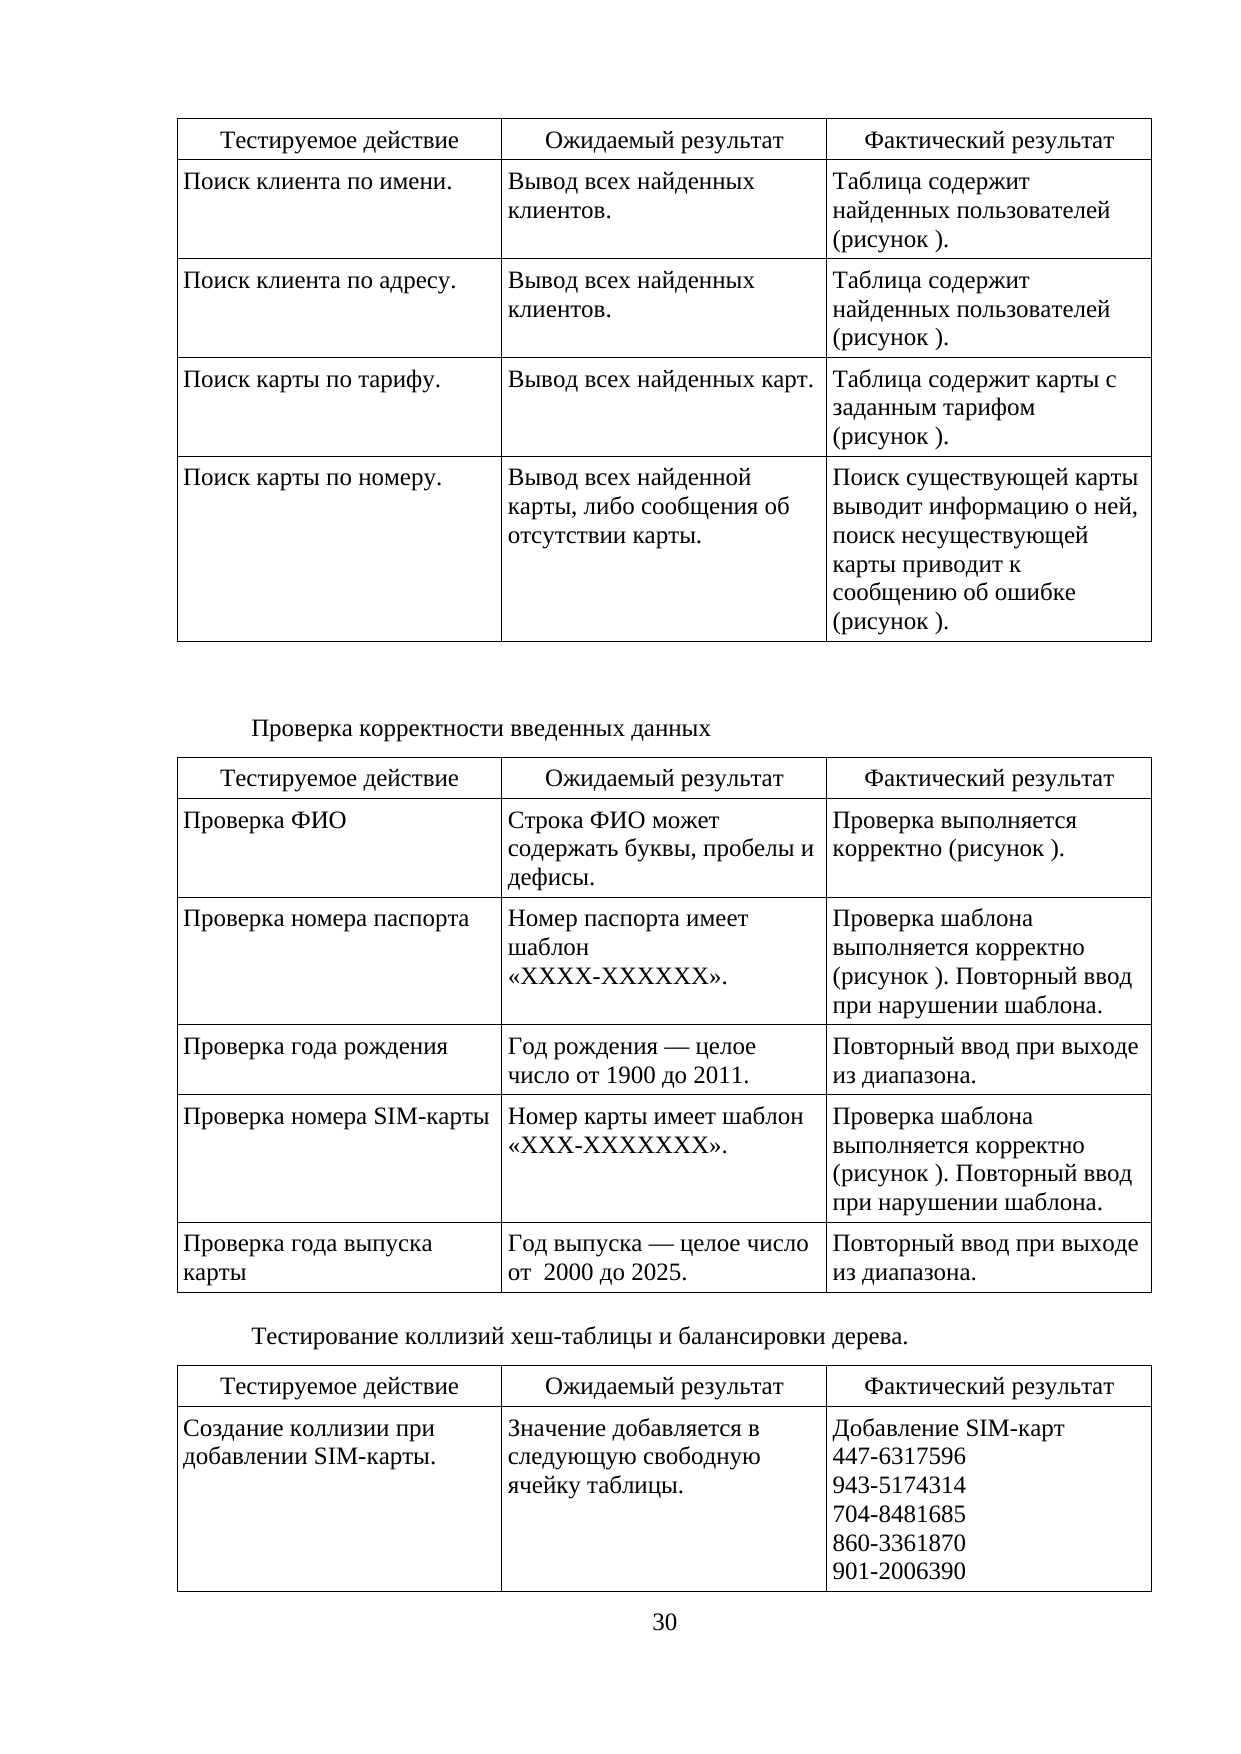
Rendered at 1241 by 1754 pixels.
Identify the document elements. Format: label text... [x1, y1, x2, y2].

table_header Ожидаемый результат [502, 119, 826, 159]
table_cell Поиск существующей карты выводит информацию о ней, поиск несуществующей карты приводит к сообщению об ошибке (рисунок ). [827, 457, 1151, 641]
table_cell Повторный ввод при выходе из диапазона. [827, 1025, 1151, 1094]
table_header Ожидаемый результат [502, 758, 826, 798]
table_header Тестируемое действие [178, 119, 501, 159]
table_cell Значение добавляется в следующую свободную ячейку таблицы. [502, 1407, 826, 1591]
table_cell Таблица содержит найденных пользователей (рисунок ). [827, 160, 1151, 258]
table_cell Повторный ввод при выходе из диапазона. [827, 1223, 1151, 1292]
table_cell Проверка ФИО [178, 799, 501, 897]
text Проверка корректности введенных данных [177, 713, 1152, 742]
table_cell Год выпуска — целое число от 2000 до 2025. [502, 1223, 826, 1292]
table_cell Проверка шаблона выполняется корректно (рисунок ). Повторный ввод при нарушении шаблона. [827, 898, 1151, 1024]
table_cell Проверка года выпуска карты [178, 1223, 501, 1292]
table_cell Поиск клиента по адресу. [178, 259, 501, 357]
table_cell Проверка номера SIM-карты [178, 1095, 501, 1222]
table_cell Вывод всех найденных клиентов. [502, 259, 826, 357]
table_cell Таблица содержит карты с заданным тарифом (рисунок ). [827, 358, 1151, 456]
table_cell Поиск карты по номеру. [178, 457, 501, 641]
table_cell Проверка года рождения [178, 1025, 501, 1094]
table_cell Вывод всех найденных карт. [502, 358, 826, 456]
table_header Ожидаемый результат [502, 1366, 826, 1406]
table_cell Вывод всех найденных клиентов. [502, 160, 826, 258]
table_header Фактический результат [827, 758, 1151, 798]
table_cell Создание коллизии при добавлении SIM-карты. [178, 1407, 501, 1591]
table_cell Поиск карты по тарифу. [178, 358, 501, 456]
table_cell Проверка выполняется корректно (рисунок ). [827, 799, 1151, 897]
table_cell Вывод всех найденной карты, либо сообщения об отсутствии карты. [502, 457, 826, 641]
table_cell Строка ФИО может содержать буквы, пробелы и дефисы. [502, 799, 826, 897]
table_cell Добавление SIM-карт 447-6317596 943-5174314 704-8481685 860-3361870 901-2006390 [827, 1407, 1151, 1591]
table_header Тестируемое действие [178, 1366, 501, 1406]
table_cell Проверка номера паспорта [178, 898, 501, 1024]
table_cell Поиск клиента по имени. [178, 160, 501, 258]
table_header Фактический результат [827, 119, 1151, 159]
table_cell Год рождения — целое число от 1900 до 2011. [502, 1025, 826, 1094]
table_cell Проверка шаблона выполняется корректно (рисунок ). Повторный ввод при нарушении шаблона. [827, 1095, 1151, 1222]
table_cell Номер карты имеет шаблон «ХХХ-ХХХХХХХ». [502, 1095, 826, 1222]
table_header Фактический результат [827, 1366, 1151, 1406]
table_cell Номер паспорта имеет шаблон «ХХХХ-ХХХХХХ». [502, 898, 826, 1024]
table_cell Таблица содержит найденных пользователей (рисунок ). [827, 259, 1151, 357]
table_header Тестируемое действие [178, 758, 501, 798]
text Тестирование коллизий хеш-таблицы и балансировки дерева. [177, 1321, 1152, 1350]
